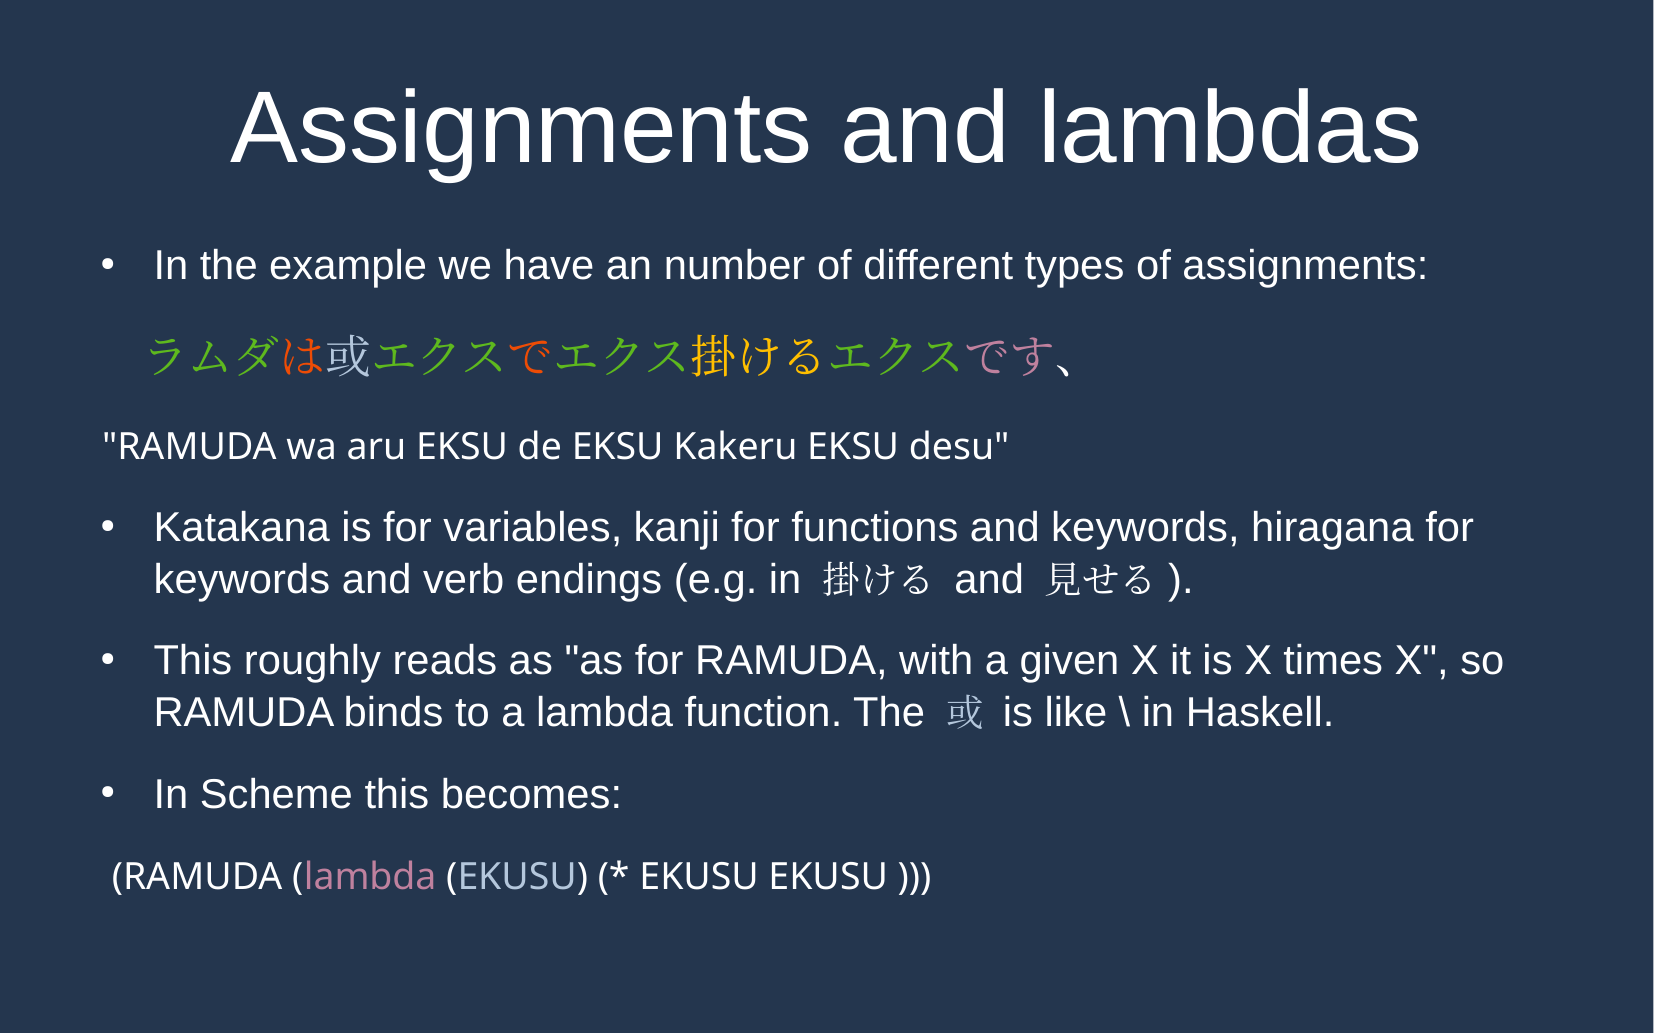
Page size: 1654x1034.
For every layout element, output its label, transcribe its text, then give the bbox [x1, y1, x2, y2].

title Assignments and lambdas [82, 41, 1571, 214]
list In the example we have an number of different types of assignments: ラムダは或エクスでエクス掛けるエクスです、 "RAMUDA wa aru EKSU de EKSU Kakeru EKSU desu" Katakana is for variables, kanji for functions and keywords, hiragana for keywords and verb endings (e.g. in 掛ける and 見せる). This roughly reads as "as for RAMUDA, with a given X it is X times X", so RAMUDA binds to a lambda function. The 或 is like \ in Haskell. In Scheme this becomes: (RAMUDA (lambda (EKUSU) (* EKUSU EKUSU ))) [82, 241, 1571, 945]
